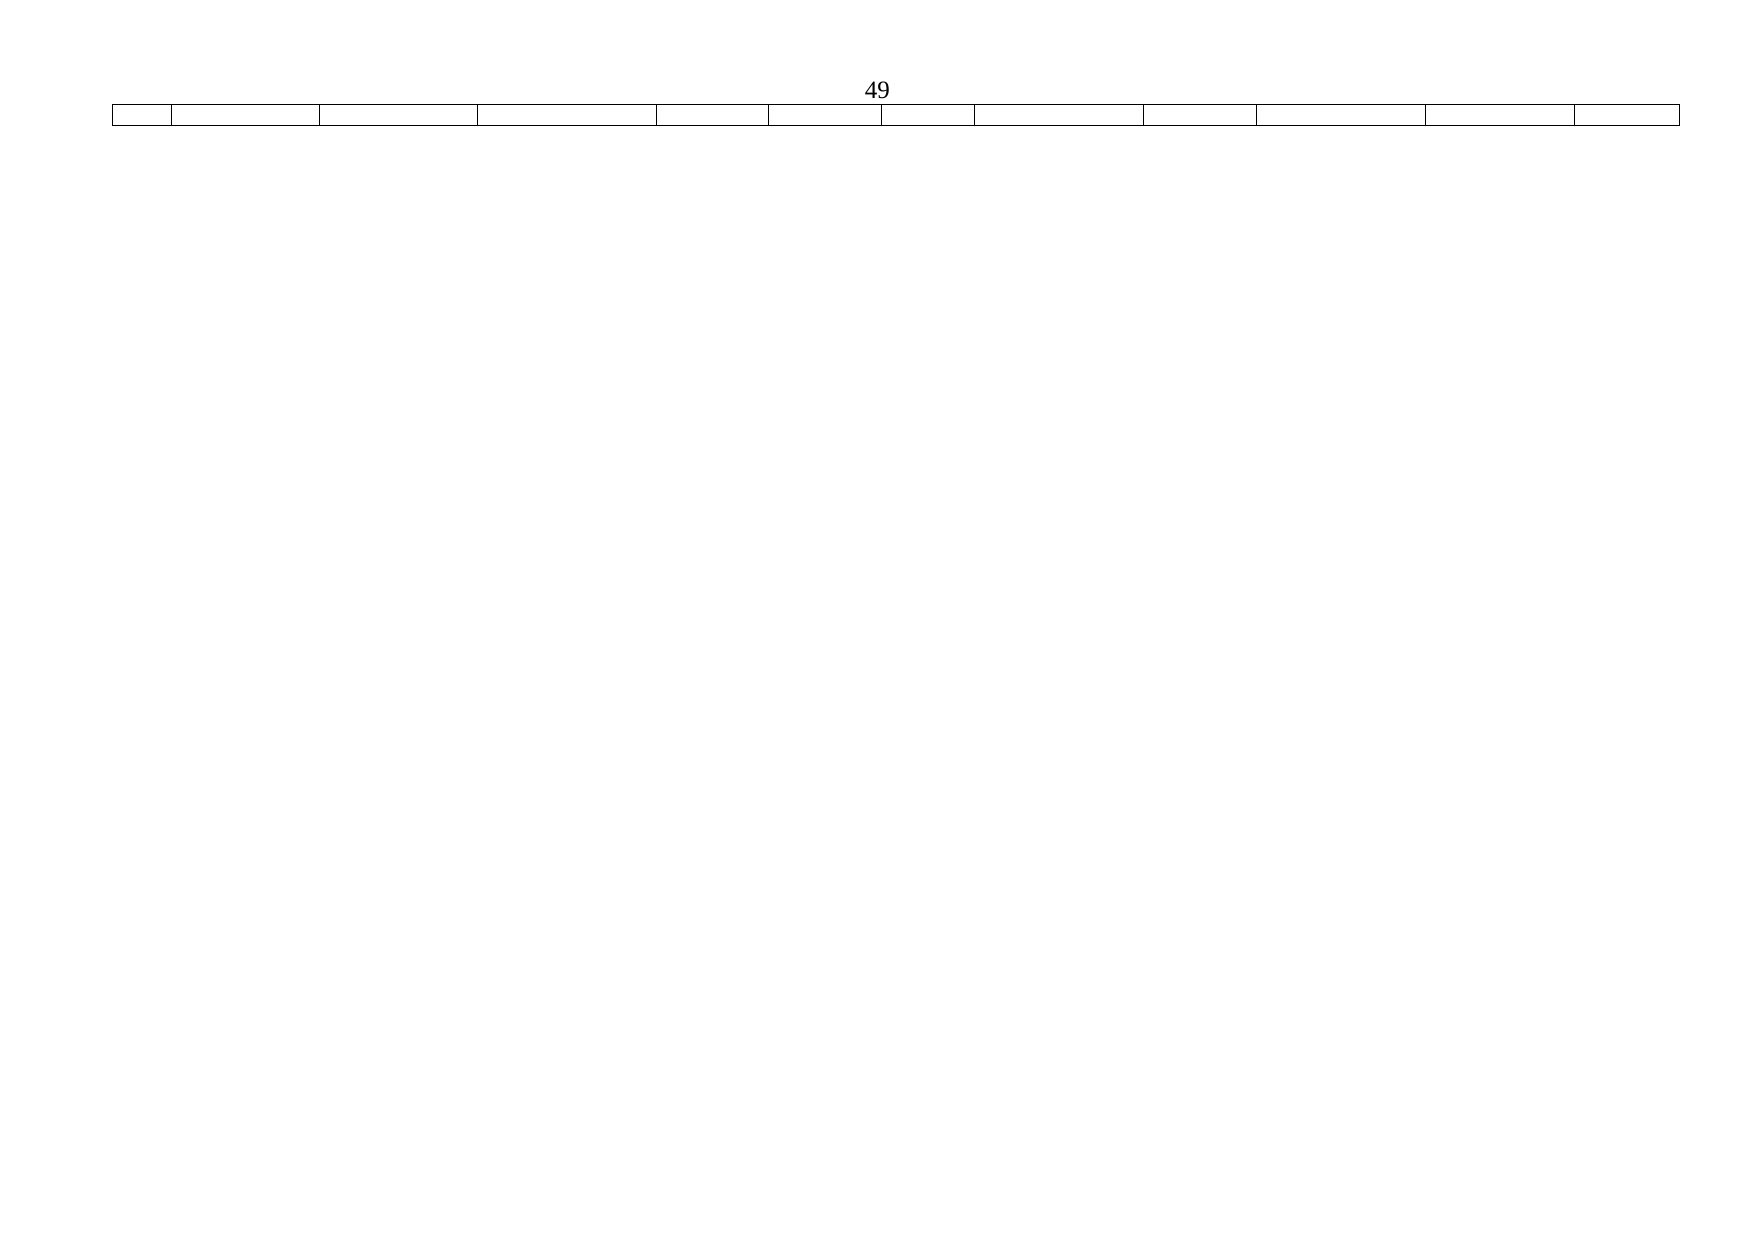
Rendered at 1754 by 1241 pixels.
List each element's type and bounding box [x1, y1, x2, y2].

table_cell [320, 105, 477, 124]
table_cell [478, 105, 656, 124]
table_cell [113, 105, 171, 124]
table_cell [1426, 105, 1574, 124]
table_cell [1575, 105, 1679, 124]
table_cell [975, 105, 1143, 124]
table_cell [657, 105, 768, 124]
table_cell [769, 105, 881, 124]
table_cell [882, 105, 974, 124]
table_cell [172, 105, 319, 124]
table_cell [1257, 105, 1425, 124]
table_cell [1144, 105, 1256, 124]
